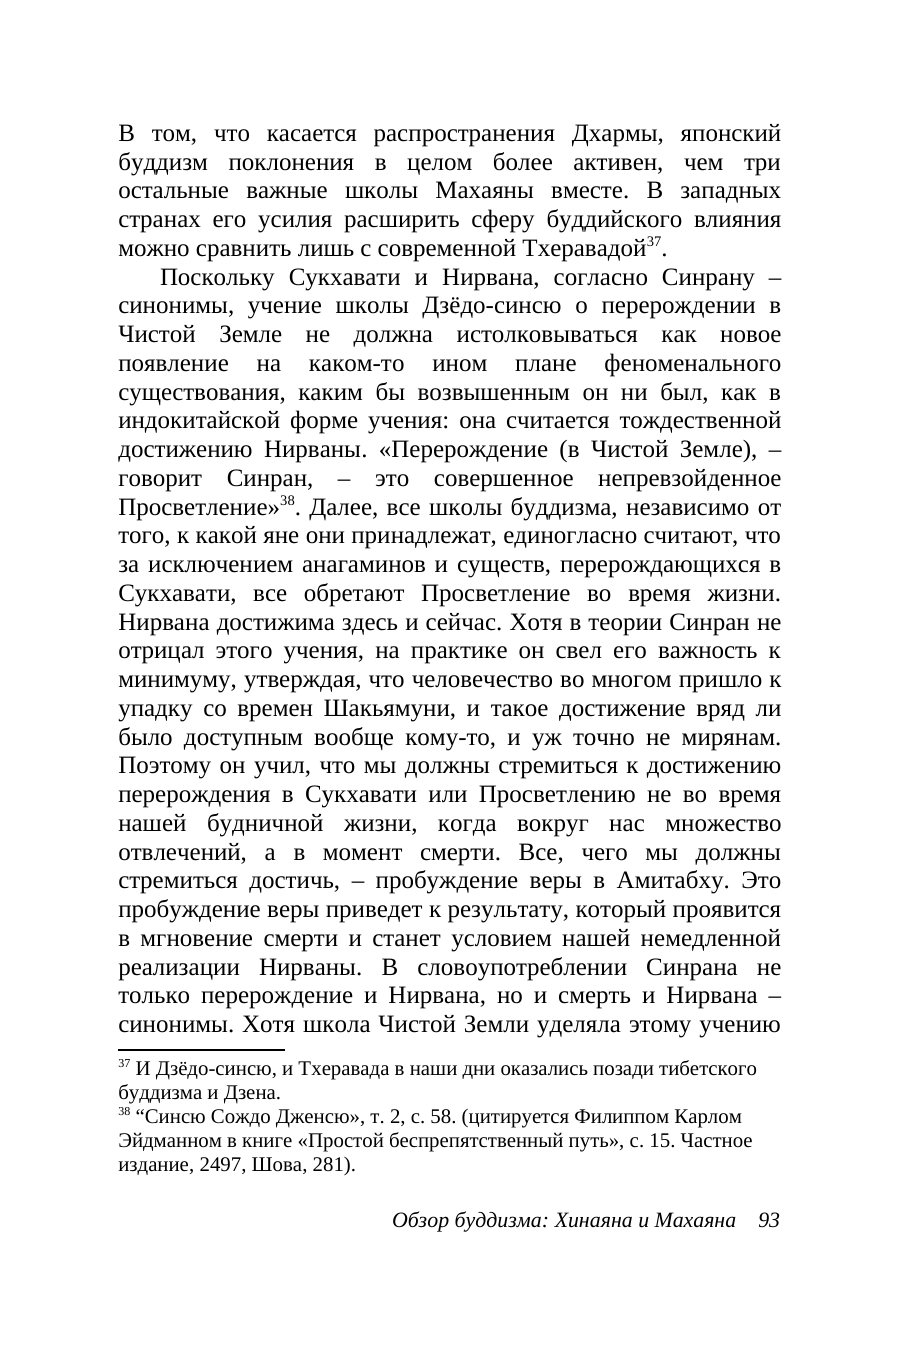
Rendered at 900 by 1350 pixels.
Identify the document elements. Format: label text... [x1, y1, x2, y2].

text В том, что касается распространения Дхармы, японский буддизм поклонения в целом более активен, чем три остальные важные школы Махаяны вместе. В западных странах его усилия расширить сферу буддийского влияния можно сравнить лишь с современной Тхеравадой. [118, 118, 782, 262]
text Поскольку Сукхавати и Нирвана, согласно Синрану – синонимы, учение школы Дзёдо-синсю о перерождении в Чистой Земле не должна истолковываться как новое появление на каком-то ином плане феноменального существования, каким бы возвышенным он ни был, как в индокитайской форме учения: она считается тождественной достижению Нирваны. «Перерождение (в Чистой Земле), – говорит Синран, – это совершенное непревзойденное Просветление». Далее, все школы буддизма, независимо от того, к какой яне они принадлежат, единогласно считают, что за исключением анагаминов и существ, перерождающихся в Сукхавати, все обретают Просветление во время жизни. Нирвана достижима здесь и сейчас. Хотя в теории Синран не отрицал этого учения, на практике он свел его важность к минимуму, утверждая, что человечество во многом пришло к упадку со времен Шакьямуни, и такое достижение вряд ли было доступным вообще кому-то, и уж точно не мирянам. Поэтому он учил, что мы должны стремиться к достижению перерождения в Сукхавати или Просветлению не во время нашей будничной жизни, когда вокруг нас множество отвлечений, а в момент смерти. Все, чего мы должны стремиться достичь, – пробуждение веры в Амитабху. Это пробуждение веры приведет к результату, который проявится в мгновение смерти и станет условием нашей немедленной реализации Нирваны. В словоупотреблении Синрана не только перерождение и Нирвана, но и смерть и Нирвана – синонимы. Хотя школа Чистой Земли уделяла этому учению [118, 262, 782, 1038]
text “Синсю Сождо Дженсю», т. 2, с. 58. (цитируется Филиппом Карлом Эйдманном в книге «Простой беспрепятственный путь», с. 15. Частное издание, 2497, Шова, 281). [118, 1104, 782, 1176]
text И Дзёдо-синсю, и Тхеравада в наши дни оказались позади тибетского буддизма и Дзена. [118, 1056, 782, 1104]
